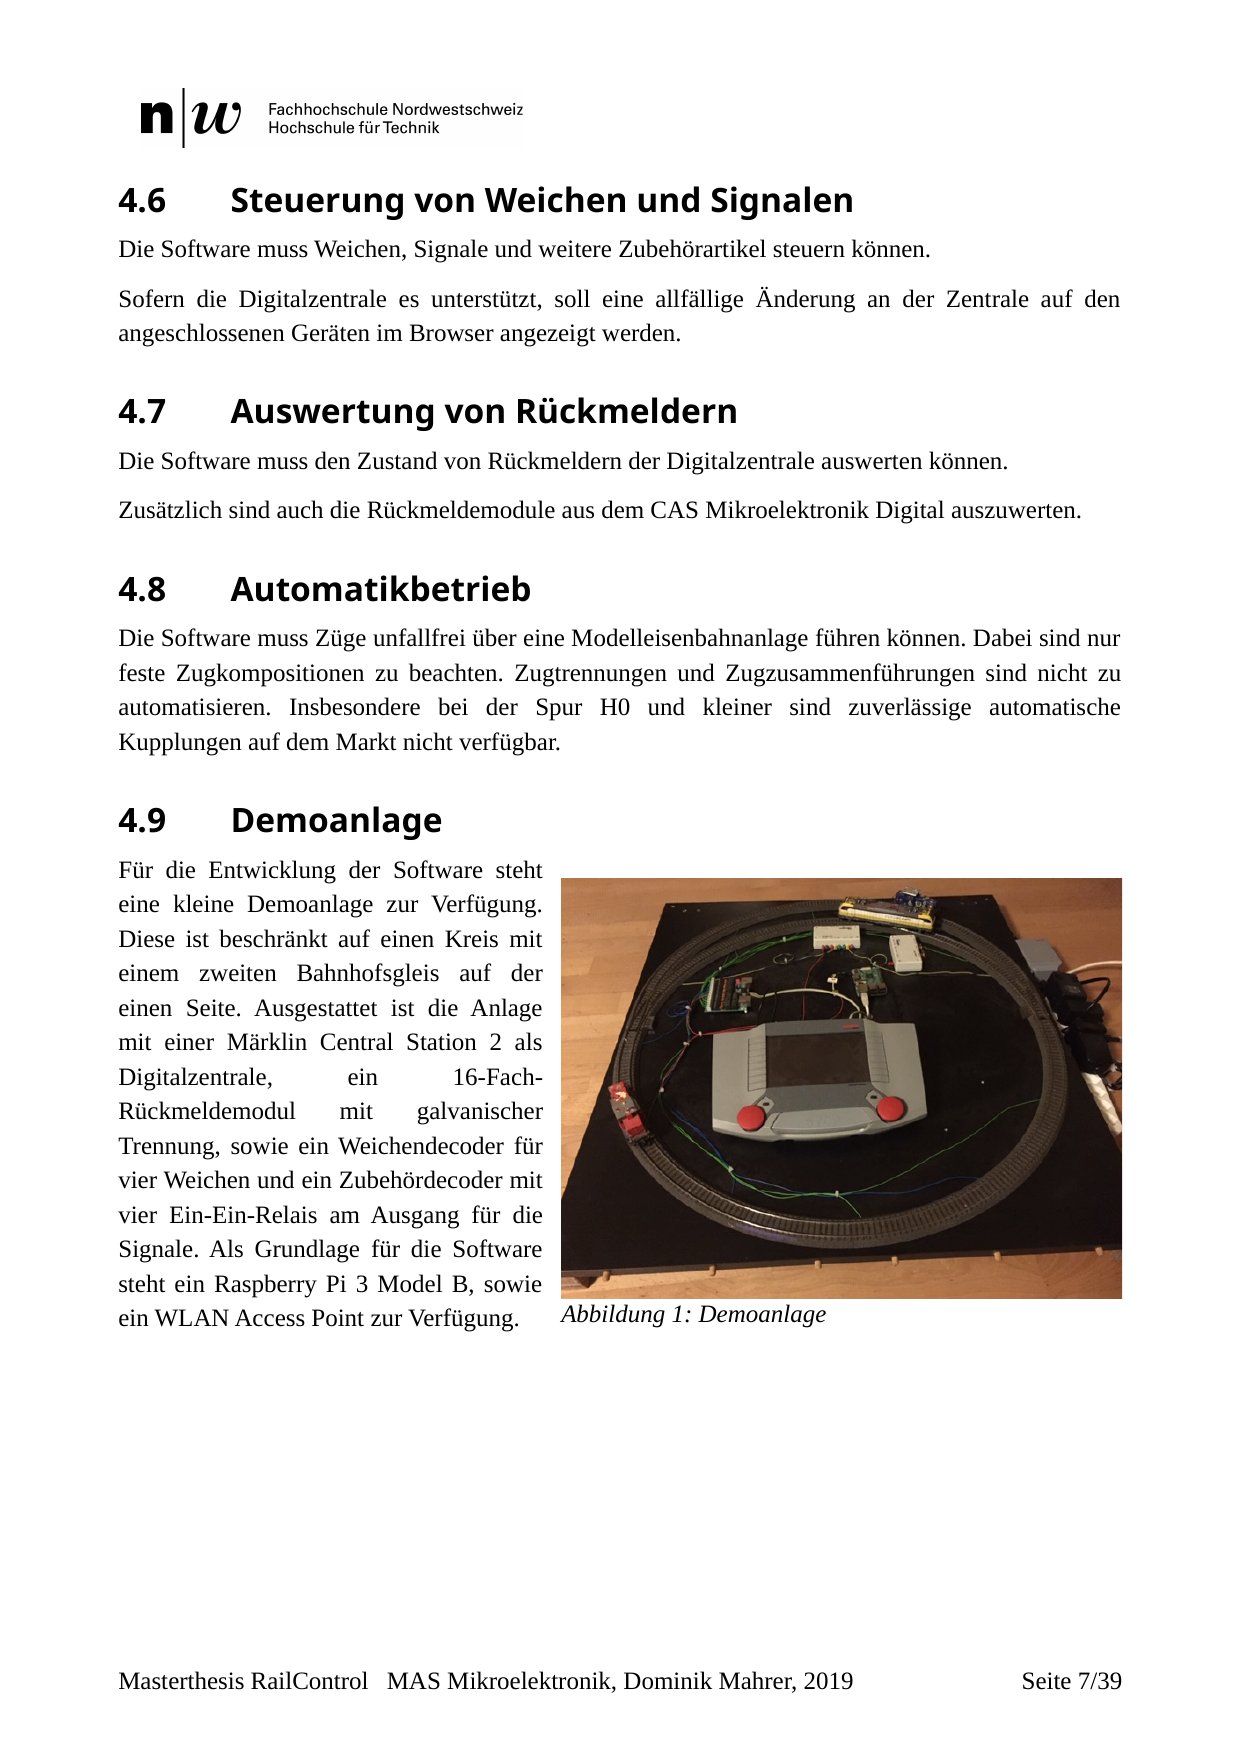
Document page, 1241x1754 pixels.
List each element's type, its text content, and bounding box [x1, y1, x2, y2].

text Sofern die Digitalzentrale es unterstützt, soll eine allfällige Änderung an der Zentrale auf den angeschlossenen Geräten im Browser angezeigt werden. [118, 284, 1122, 347]
subtitle Demoanlage [118, 797, 1122, 842]
picture [561, 878, 1123, 1299]
text Für die Entwicklung der Software steht eine kleine Demoanlage zur Verfügung. Diese ist beschränkt auf einen Kreis mit einem zweiten Bahnhofsgleis auf der einen Seite. Ausgestattet ist die Anlage mit einer Märklin Central Station 2 als Digitalzentrale, ein 16-Fach-Rückmeldemodul mit galvanischer Trennung, sowie ein Weichendecoder für vier Weichen und ein Zubehördecoder mit vier Ein-Ein-Relais am Ausgang für die Signale. Als Grundlage für die Software steht ein Raspberry Pi 3 Model B, sowie ein WLAN Access Point zur Verfügung. [118, 855, 1122, 1338]
subtitle Automatikbetrieb [118, 565, 1122, 611]
picture [141, 88, 523, 148]
text Die Software muss Züge unfallfrei über eine Modelleisenbahnanlage führen können. Dabei sind nur feste Zugkompositionen zu beachten. Zugtrennungen und Zugzusammenführungen sind nicht zu automatisieren. Insbesondere bei der Spur H0 und kleiner sind zuverlässige automatische Kupplungen auf dem Markt nicht verfügbar. [118, 623, 1122, 756]
text Die Software muss den Zustand von Rückmeldern der Digitalzentrale auswerten können. [118, 446, 1122, 475]
subtitle Steuerung von Weichen und Signalen [118, 176, 1122, 222]
text Zusätzlich sind auch die Rückmeldemodule aus dem CAS Mikroelektronik Digital auszuwerten. [118, 495, 1122, 524]
text Abbildung 1: Demoanlage [561, 1299, 1122, 1328]
subtitle Auswertung von Rückmeldern [118, 388, 1122, 434]
text Die Software muss Weichen, Signale und weitere Zubehörartikel steuern können. [118, 234, 1122, 263]
